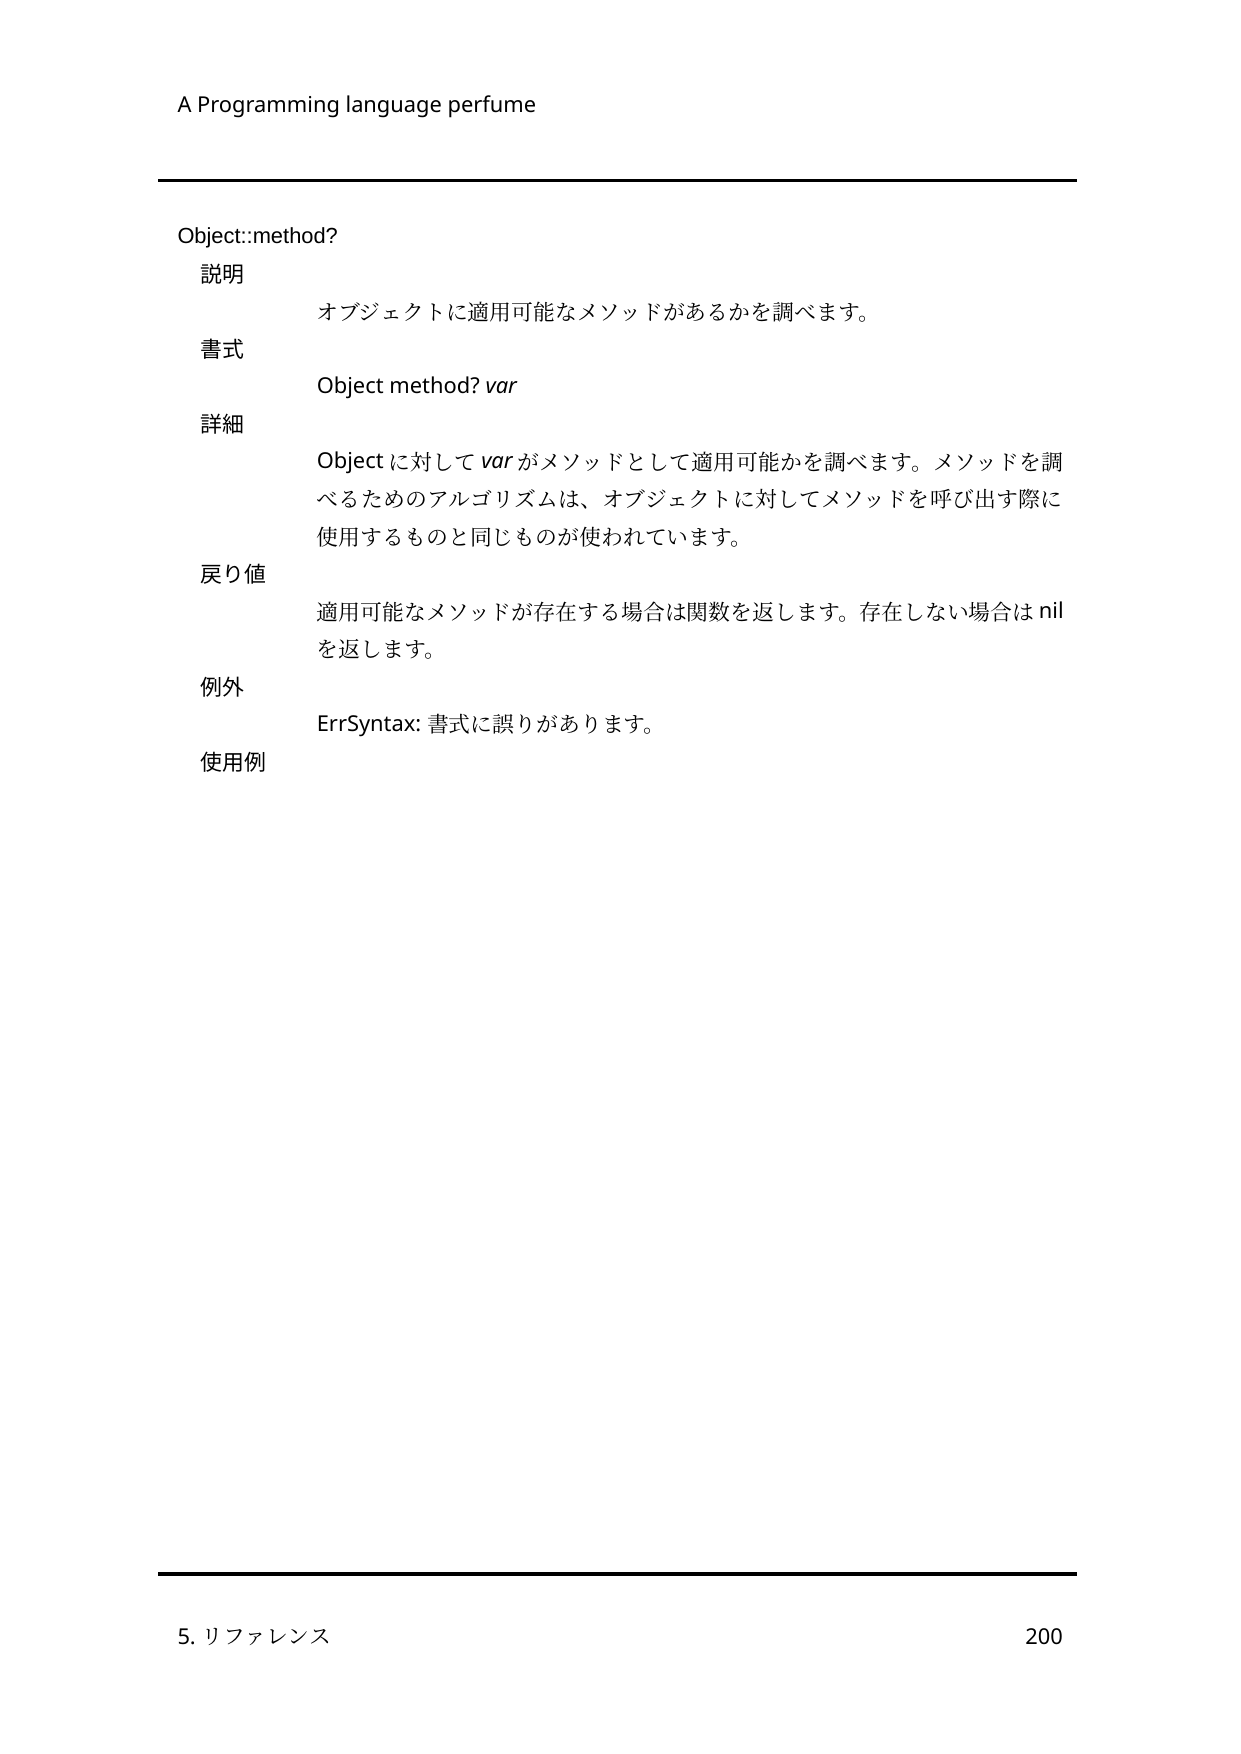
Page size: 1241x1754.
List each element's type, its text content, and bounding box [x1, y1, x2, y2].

table_cell 戻り値 [200, 554, 317, 667]
table_header オブジェクトに適用可能なメソッドがあるかを調べます。 [317, 254, 1063, 329]
table_cell 詳細 [200, 404, 317, 554]
subtitle Object::method? [177, 217, 1063, 254]
table_cell 書式 [200, 329, 317, 404]
table_cell Objectに対してvarがメソッドとして適用可能かを調べます。メソッドを調べるためのアルゴリズムは、オブジェクトに対してメソッドを呼び出す際に使用するものと同じものが使われています。 [317, 404, 1063, 554]
table_cell 例外 [200, 667, 317, 742]
table_cell Object method? var [317, 329, 1063, 404]
table_header 説明 [200, 254, 317, 329]
table_cell 使用例 [200, 742, 317, 817]
table_cell 適用可能なメソッドが存在する場合は関数を返します。存在しない場合はnilを返します。 [317, 554, 1063, 667]
table_cell ErrSyntax: 書式に誤りがあります。 [317, 667, 1063, 742]
table_cell [317, 742, 1063, 817]
